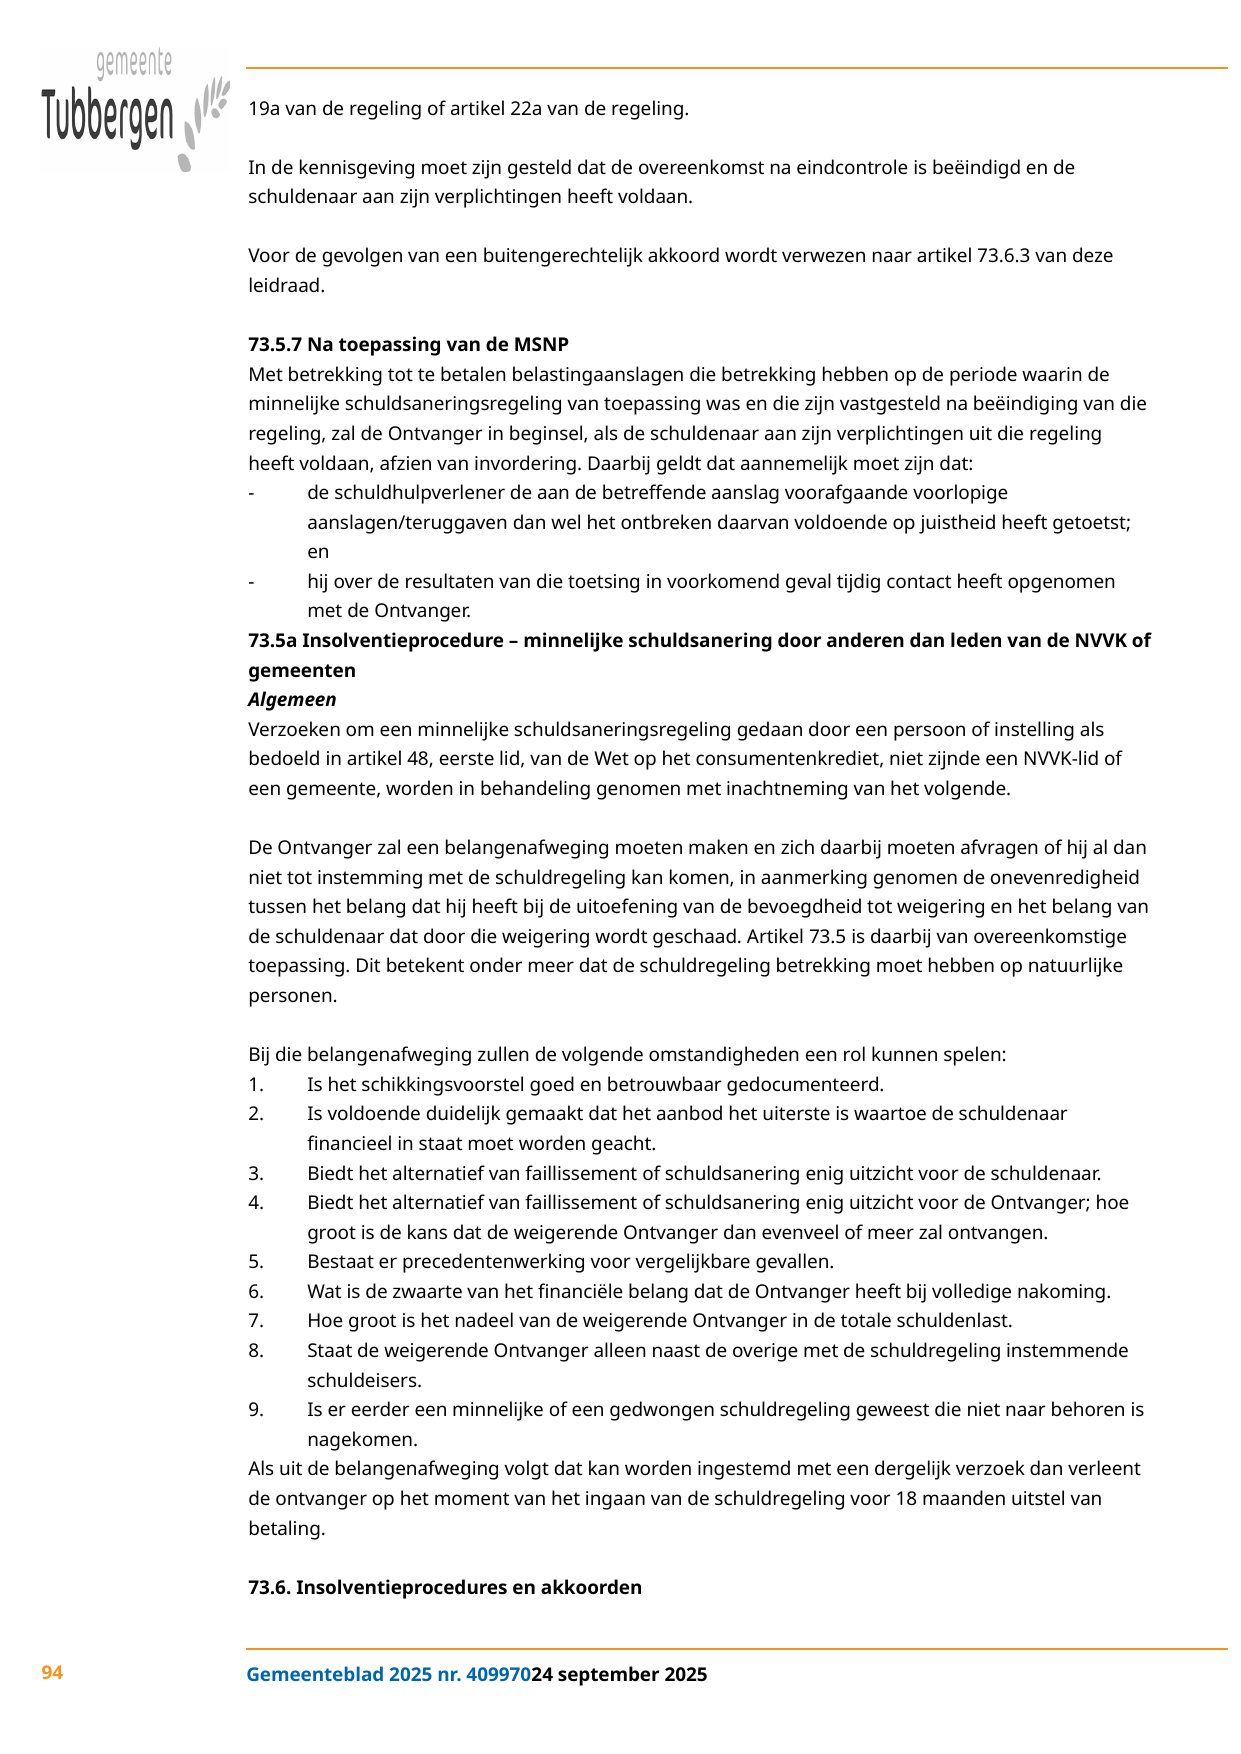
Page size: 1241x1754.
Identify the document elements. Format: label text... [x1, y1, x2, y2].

list Is er eerder een minnelijke of een gedwongen schuldregeling geweest die niet naar behoren is nagekomen. [248, 1396, 1152, 1452]
list hij over de resultaten van die toetsing in voorkomend geval tijdig contact heeft opgenomen met de Ontvanger. [248, 568, 1152, 623]
text Algemeen [248, 686, 1152, 712]
text Als uit de belangenafweging volgt dat kan worden ingestemd met een dergelijk verzoek dan verleent de ontvanger op het moment van het ingaan van de schuldregeling voor 18 maanden uitstel van betaling. [248, 1456, 1152, 1541]
list Hoe groot is het nadeel van de weigerende Ontvanger in de totale schuldenlast. [248, 1308, 1152, 1333]
list de schuldhulpverlener de aan de betreffende aanslag voorafgaande voorlopige aanslagen/teruggaven dan wel het ontbreken daarvan voldoende op juistheid heeft getoetst; en [248, 479, 1152, 564]
text In de kennisgeving moet zijn gesteld dat de overeenkomst na eindcontrole is beëindigd en de schuldenaar aan zijn verplichtingen heeft voldaan. [248, 154, 1152, 209]
list Wat is de zwaarte van het financiële belang dat de Ontvanger heeft bij volledige nakoming. [248, 1278, 1152, 1304]
list Is het schikkingsvoorstel goed en betrouwbaar gedocumenteerd. [248, 1071, 1152, 1097]
text Met betrekking tot te betalen belastingaanslagen die betrekking hebben op de periode waarin de minnelijke schuldsaneringsregeling van toepassing was en die zijn vastgesteld na beëindiging van die regeling, zal de Ontvanger in beginsel, als de schuldenaar aan zijn verplichtingen uit die regeling heeft voldaan, afzien van invordering. Daarbij geldt dat aannemelijk moet zijn dat: [248, 361, 1152, 476]
text Verzoeken om een minnelijke schuldsaneringsregeling gedaan door een persoon of instelling als bedoeld in artikel 48, eerste lid, van de Wet op het consumentenkrediet, niet zijnde een NVVK-lid of een gemeente, worden in behandeling genomen met inachtneming van het volgende. [248, 716, 1152, 801]
text Voor de gevolgen van een buitengerechtelijk akkoord wordt verwezen naar artikel 73.6.3 van deze leidraad. [248, 243, 1152, 298]
text 73.6. Insolventieprocedures en akkoorden [248, 1574, 1152, 1600]
text 73.5.7 Na toepassing van de MSNP [248, 331, 1152, 357]
list Bestaat er precedentenwerking voor vergelijkbare gevallen. [248, 1248, 1152, 1274]
list Biedt het alternatief van faillissement of schuldsanering enig uitzicht voor de schuldenaar. [248, 1160, 1152, 1186]
list Biedt het alternatief van faillissement of schuldsanering enig uitzicht voor de Ontvanger; hoe groot is de kans dat de weigerende Ontvanger dan evenveel of meer zal ontvangen. [248, 1189, 1152, 1245]
text 73.5a Insolventieprocedure – minnelijke schuldsanering door anderen dan leden van de NVVK of gemeenten [248, 627, 1152, 683]
text Bij die belangenafweging zullen de volgende omstandigheden een rol kunnen spelen: [248, 1041, 1152, 1067]
text De Ontvanger zal een belangenafweging moeten maken en zich daarbij moeten afvragen of hij al dan niet tot instemming met de schuldregeling kan komen, in aanmerking genomen de onevenredigheid tussen het belang dat hij heeft bij de uitoefening van de bevoegdheid tot weigering en het belang van de schuldenaar dat door die weigering wordt geschaad. Artikel 73.5 is daarbij van overeenkomstige toepassing. Dit betekent onder meer dat de schuldregeling betrekking moet hebben op natuurlijke personen. [248, 834, 1152, 1008]
list Staat de weigerende Ontvanger alleen naast de overige met de schuldregeling instemmende schuldeisers. [248, 1337, 1152, 1393]
list Is voldoende duidelijk gemaakt dat het aanbod het uiterste is waartoe de schuldenaar financieel in staat moet worden geacht. [248, 1101, 1152, 1156]
picture [41, 47, 231, 172]
text 19a van de regeling of artikel 22a van de regeling. [248, 95, 1152, 121]
